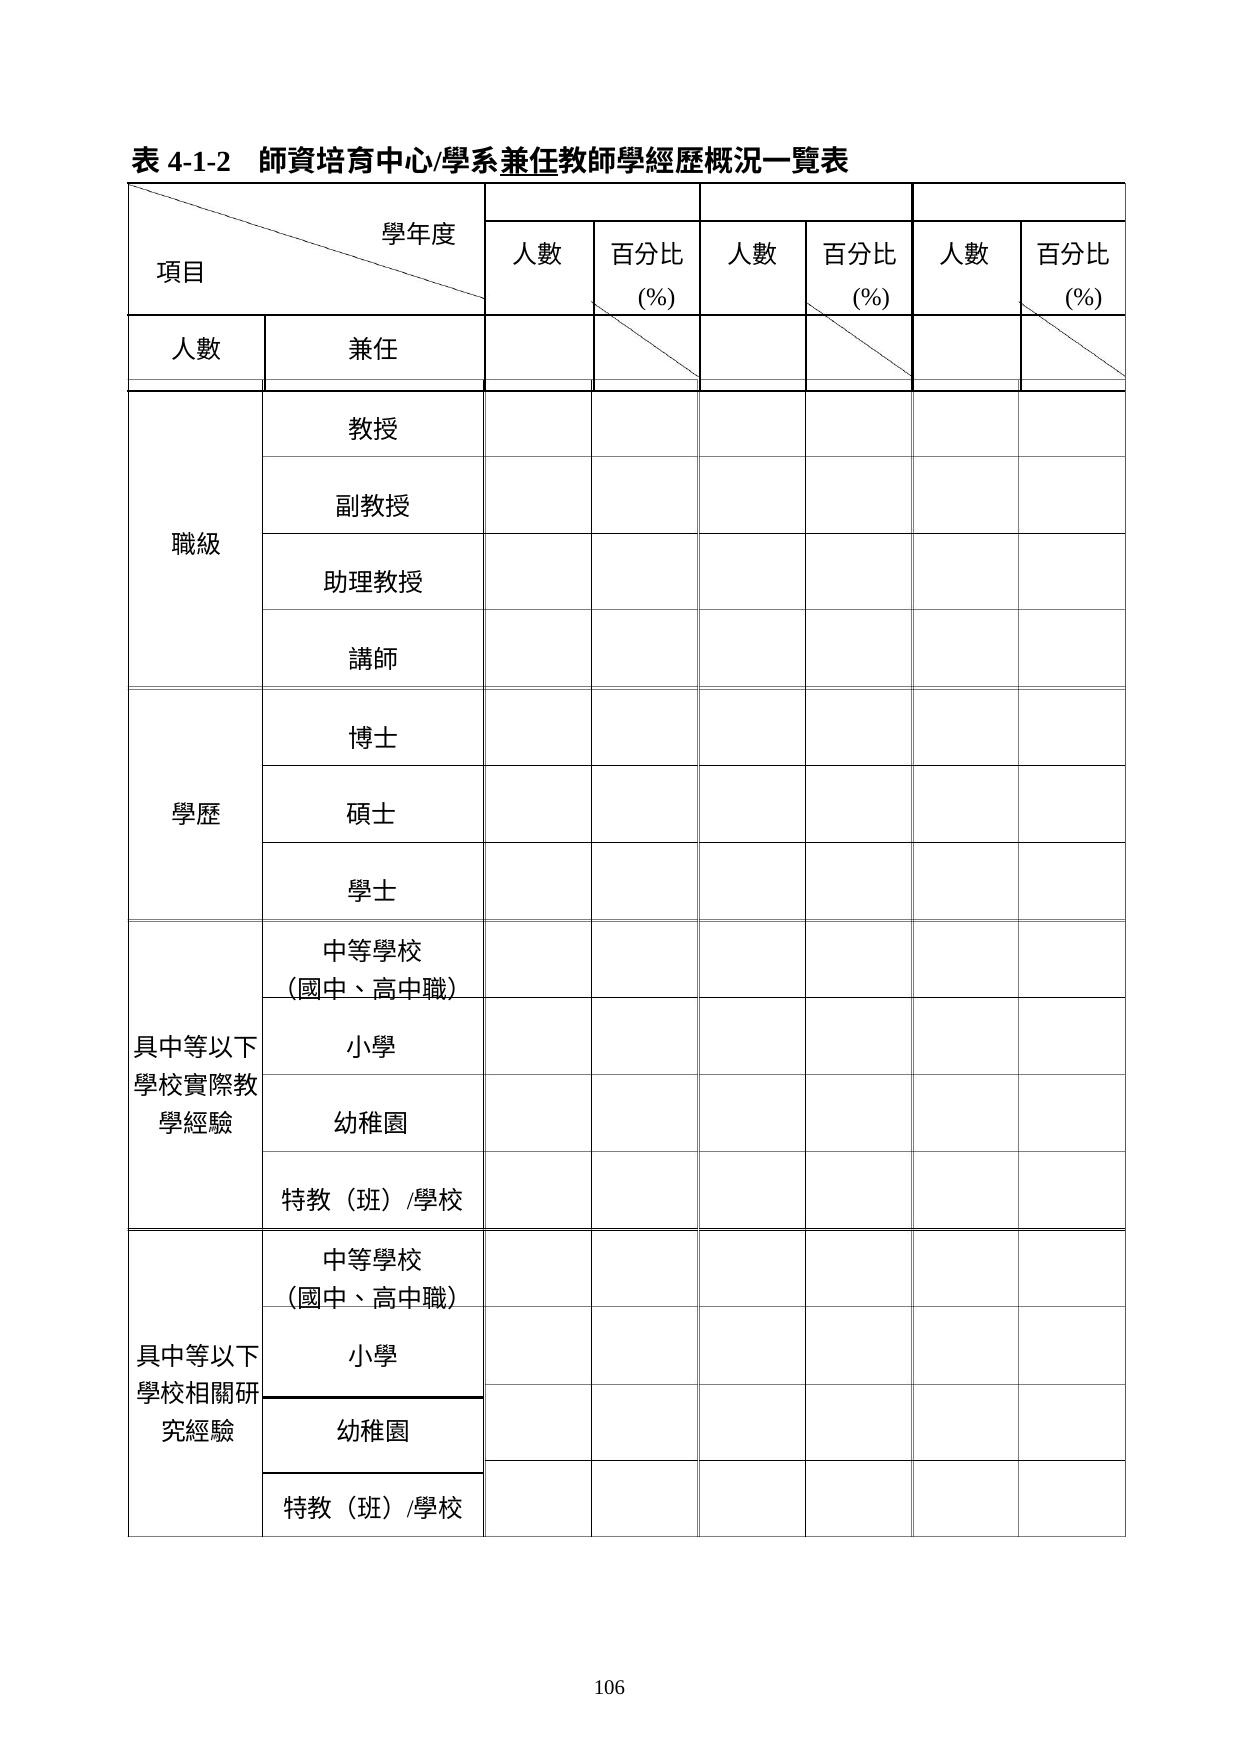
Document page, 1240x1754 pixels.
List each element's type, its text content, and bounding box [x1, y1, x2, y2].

text 表 4-1-2 師資培育中心/學系兼任教師學經歷概況一覽表 [131, 143, 1124, 179]
text 106 [127, 1675, 1091, 1699]
